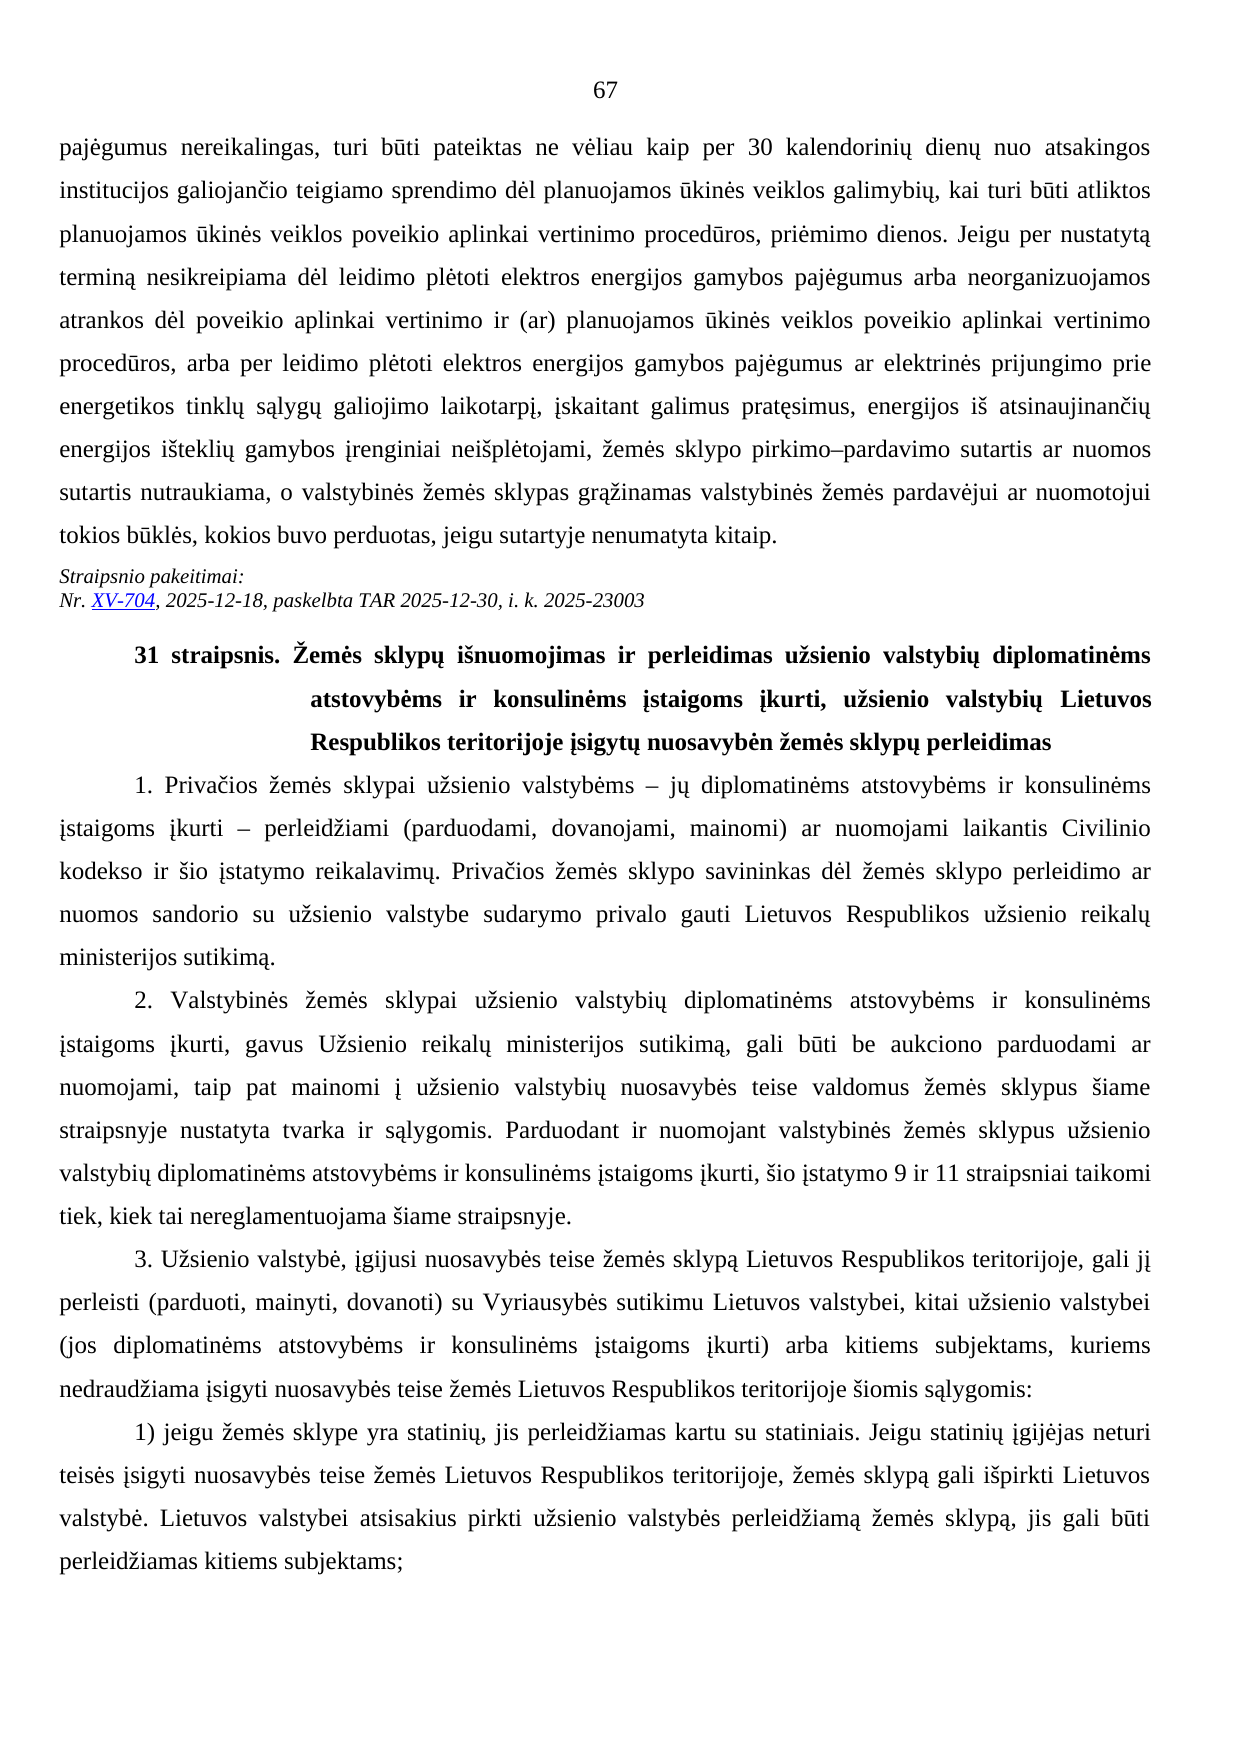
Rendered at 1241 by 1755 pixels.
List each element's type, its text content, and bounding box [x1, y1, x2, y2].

text Straipsnio pakeitimai: [59, 564, 1152, 588]
text pajėgumus nereikalingas, turi būti pateiktas ne vėliau kaip per 30 kalendorinių dienų nuo atsakingos institucijos galiojančio teigiamo sprendimo dėl planuojamos ūkinės veiklos galimybių, kai turi būti atliktos planuojamos ūkinės veiklos poveikio aplinkai vertinimo procedūros, priėmimo dienos. Jeigu per nustatytą terminą nesikreipiama dėl leidimo plėtoti elektros energijos gamybos pajėgumus arba neorganizuojamos atrankos dėl poveikio aplinkai vertinimo ir (ar) planuojamos ūkinės veiklos poveikio aplinkai vertinimo procedūros, arba per leidimo plėtoti elektros energijos gamybos pajėgumus ar elektrinės prijungimo prie energetikos tinklų sąlygų galiojimo laikotarpį, įskaitant galimus pratęsimus, energijos iš atsinaujinančių energijos išteklių gamybos įrenginiai neišplėtojami, žemės sklypo pirkimo–pardavimo sutartis ar nuomos sutartis nutraukiama, o valstybinės žemės sklypas grąžinamas valstybinės žemės pardavėjui ar nuomotojui tokios būklės, kokios buvo perduotas, jeigu sutartyje nenumatyta kitaip. [59, 132, 1152, 549]
text 31 straipsnis. Žemės sklypų išnuomojimas ir perleidimas užsienio valstybių diplomatinėms atstovybėms ir konsulinėms įstaigoms įkurti, užsienio valstybių Lietuvos Respublikos teritorijoje įsigytų nuosavybėn žemės sklypų perleidimas [134, 641, 1152, 756]
text Nr. XV-704, 2025-12-18, paskelbta TAR 2025-12-30, i. k. 2025-23003 [59, 588, 1152, 612]
text 1) jeigu žemės sklype yra statinių, jis perleidžiamas kartu su statiniais. Jeigu statinių įgijėjas neturi teisės įsigyti nuosavybės teise žemės Lietuvos Respublikos teritorijoje, žemės sklypą gali išpirkti Lietuvos valstybė. Lietuvos valstybei atsisakius pirkti užsienio valstybės perleidžiamą žemės sklypą, jis gali būti perleidžiamas kitiems subjektams; [59, 1417, 1152, 1575]
text 2. Valstybinės žemės sklypai užsienio valstybių diplomatinėms atstovybėms ir konsulinėms įstaigoms įkurti, gavus Užsienio reikalų ministerijos sutikimą, gali būti be aukciono parduodami ar nuomojami, taip pat mainomi į užsienio valstybių nuosavybės teise valdomus žemės sklypus šiame straipsnyje nustatyta tvarka ir sąlygomis. Parduodant ir nuomojant valstybinės žemės sklypus užsienio valstybių diplomatinėms atstovybėms ir konsulinėms įstaigoms įkurti, šio įstatymo 9 ir 11 straipsniai taikomi tiek, kiek tai nereglamentuojama šiame straipsnyje. [59, 986, 1152, 1230]
text 1. Privačios žemės sklypai užsienio valstybėms – jų diplomatinėms atstovybėms ir konsulinėms įstaigoms įkurti – perleidžiami (parduodami, dovanojami, mainomi) ar nuomojami laikantis Civilinio kodekso ir šio įstatymo reikalavimų. Privačios žemės sklypo savininkas dėl žemės sklypo perleidimo ar nuomos sandorio su užsienio valstybe sudarymo privalo gauti Lietuvos Respublikos užsienio reikalų ministerijos sutikimą. [59, 770, 1152, 971]
text 3. Užsienio valstybė, įgijusi nuosavybės teise žemės sklypą Lietuvos Respublikos teritorijoje, gali jį perleisti (parduoti, mainyti, dovanoti) su Vyriausybės sutikimu Lietuvos valstybei, kitai užsienio valstybei (jos diplomatinėms atstovybėms ir konsulinėms įstaigoms įkurti) arba kitiems subjektams, kuriems nedraudžiama įsigyti nuosavybės teise žemės Lietuvos Respublikos teritorijoje šiomis sąlygomis: [59, 1244, 1152, 1402]
